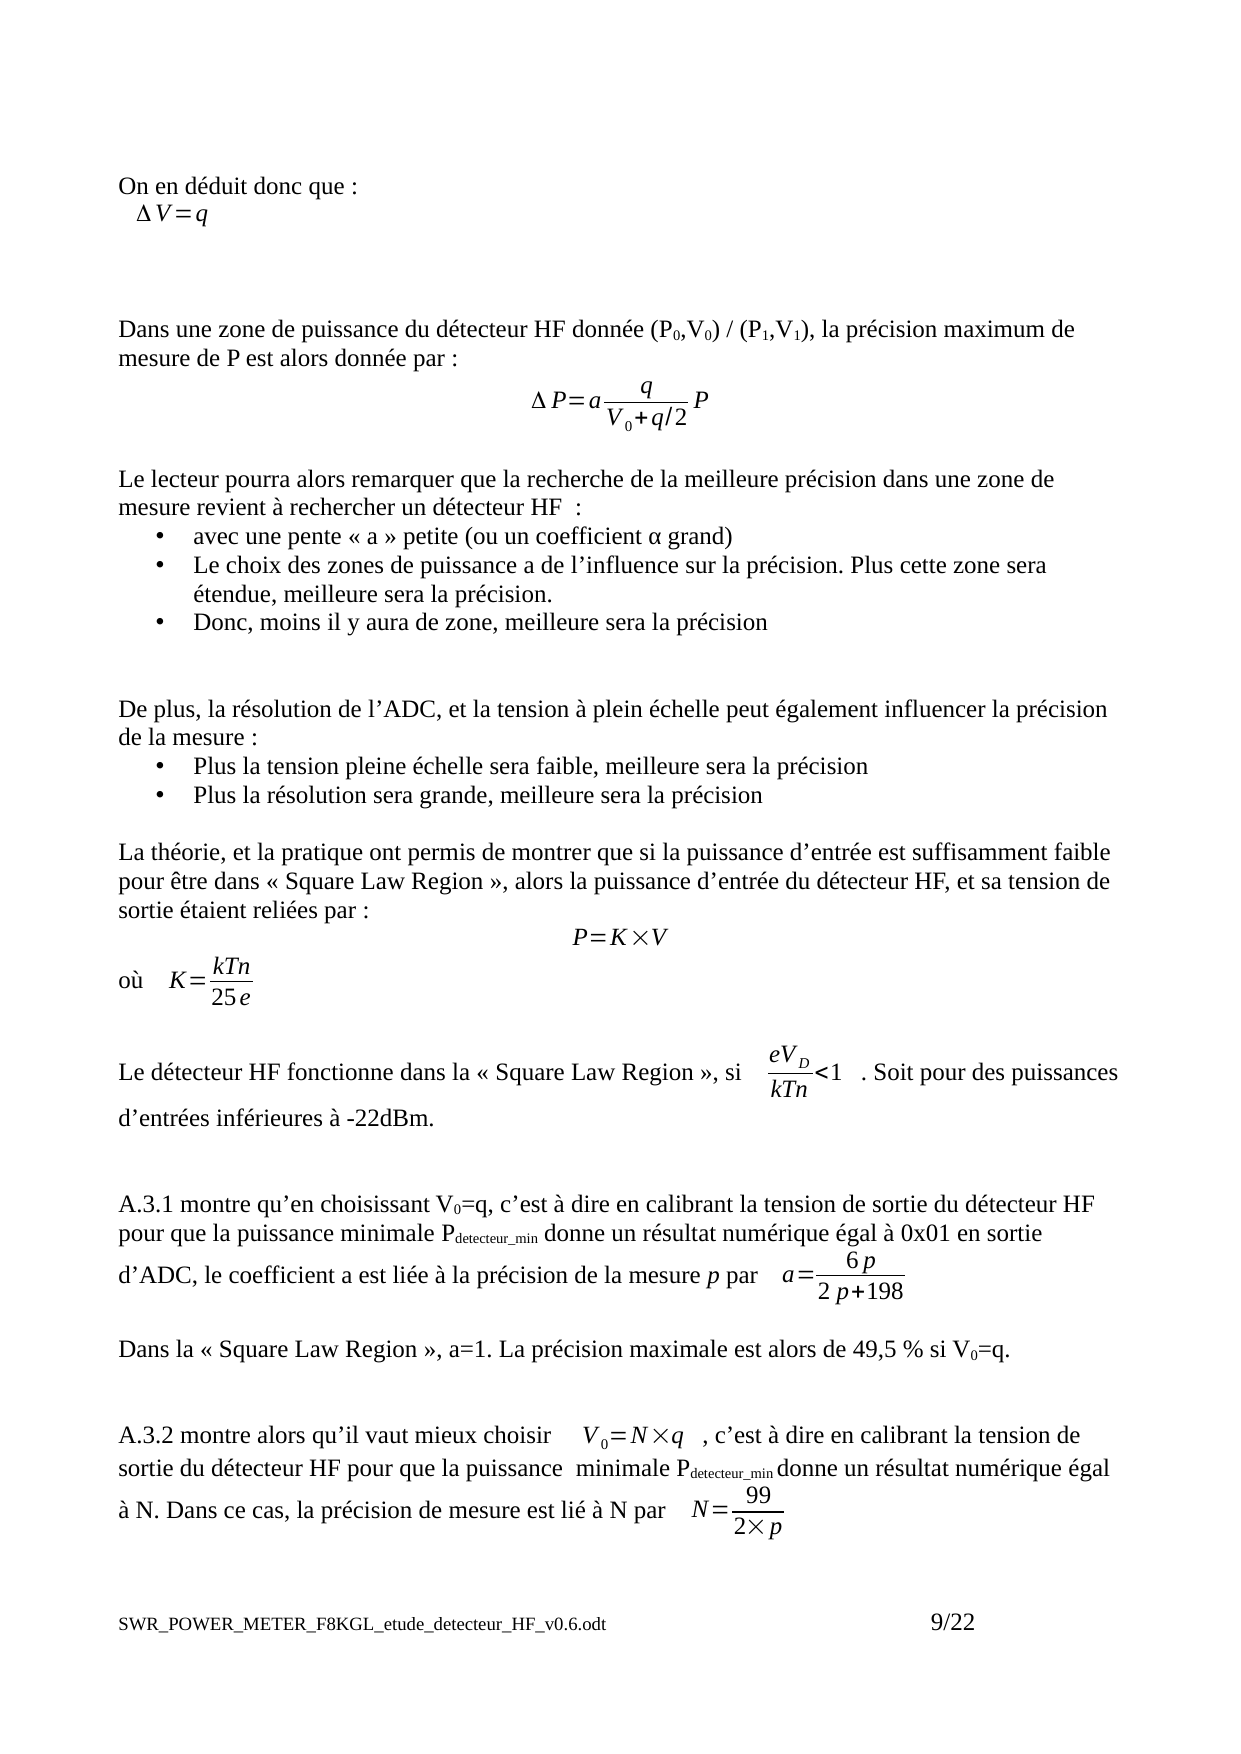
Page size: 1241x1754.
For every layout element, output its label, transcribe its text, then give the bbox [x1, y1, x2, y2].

text La théorie, et la pratique ont permis de montrer que si la puissance d’entrée est suffisamment faible pour être dans « Square Law Region », alors la puissance d’entrée du détecteur HF, et sa tension de sortie étaient reliées par : [118, 837, 1122, 924]
text A.3.1 montre qu’en choisissant V0=q, c’est à dire en calibrant la tension de sortie du détecteur HF pour que la puissance minimale Pdetecteur_min donne un résultat numérique égal à 0x01 en sortie d’ADC, le coefficient a est liée à la précision de la mesure p par [118, 1189, 1122, 1306]
text où [118, 952, 1122, 1011]
list Plus la résolution sera grande, meilleure sera la précision [156, 780, 1122, 809]
text A.3.2 montre alors qu’il vaut mieux choisir , c’est à dire en calibrant la tension de sortie du détecteur HF pour que la puissance minimale Pdetecteur_min donne un résultat numérique égal à N. Dans ce cas, la précision de mesure est lié à N par [118, 1421, 1122, 1541]
text On en déduit donc que : [118, 171, 1122, 199]
list Donc, moins il y aura de zone, meilleure sera la précision [156, 607, 1122, 636]
text De plus, la résolution de l’ADC, et la tension à plein échelle peut également influencer la précision de la mesure : [118, 694, 1122, 751]
list Plus la tension pleine échelle sera faible, meilleure sera la précision [156, 751, 1122, 780]
text Le détecteur HF fonctionne dans la « Square Law Region », si . Soit pour des puissances d’entrées inférieures à -22dBm. [118, 1040, 1122, 1132]
list Le choix des zones de puissance a de l’influence sur la précision. Plus cette zone sera étendue, meilleure sera la précision. [156, 550, 1122, 607]
text Le lecteur pourra alors remarquer que la recherche de la meilleure précision dans une zone de mesure revient à rechercher un détecteur HF : [118, 464, 1122, 521]
list avec une pente « a » petite (ou un coefficient α grand) [156, 521, 1122, 550]
text Dans une zone de puissance du détecteur HF donnée (P0,V0) / (P1,V1), la précision maximum de mesure de P est alors donnée par : [118, 314, 1122, 372]
text Dans la « Square Law Region », a=1. La précision maximale est alors de 49,5 % si V0=q. [118, 1334, 1122, 1363]
